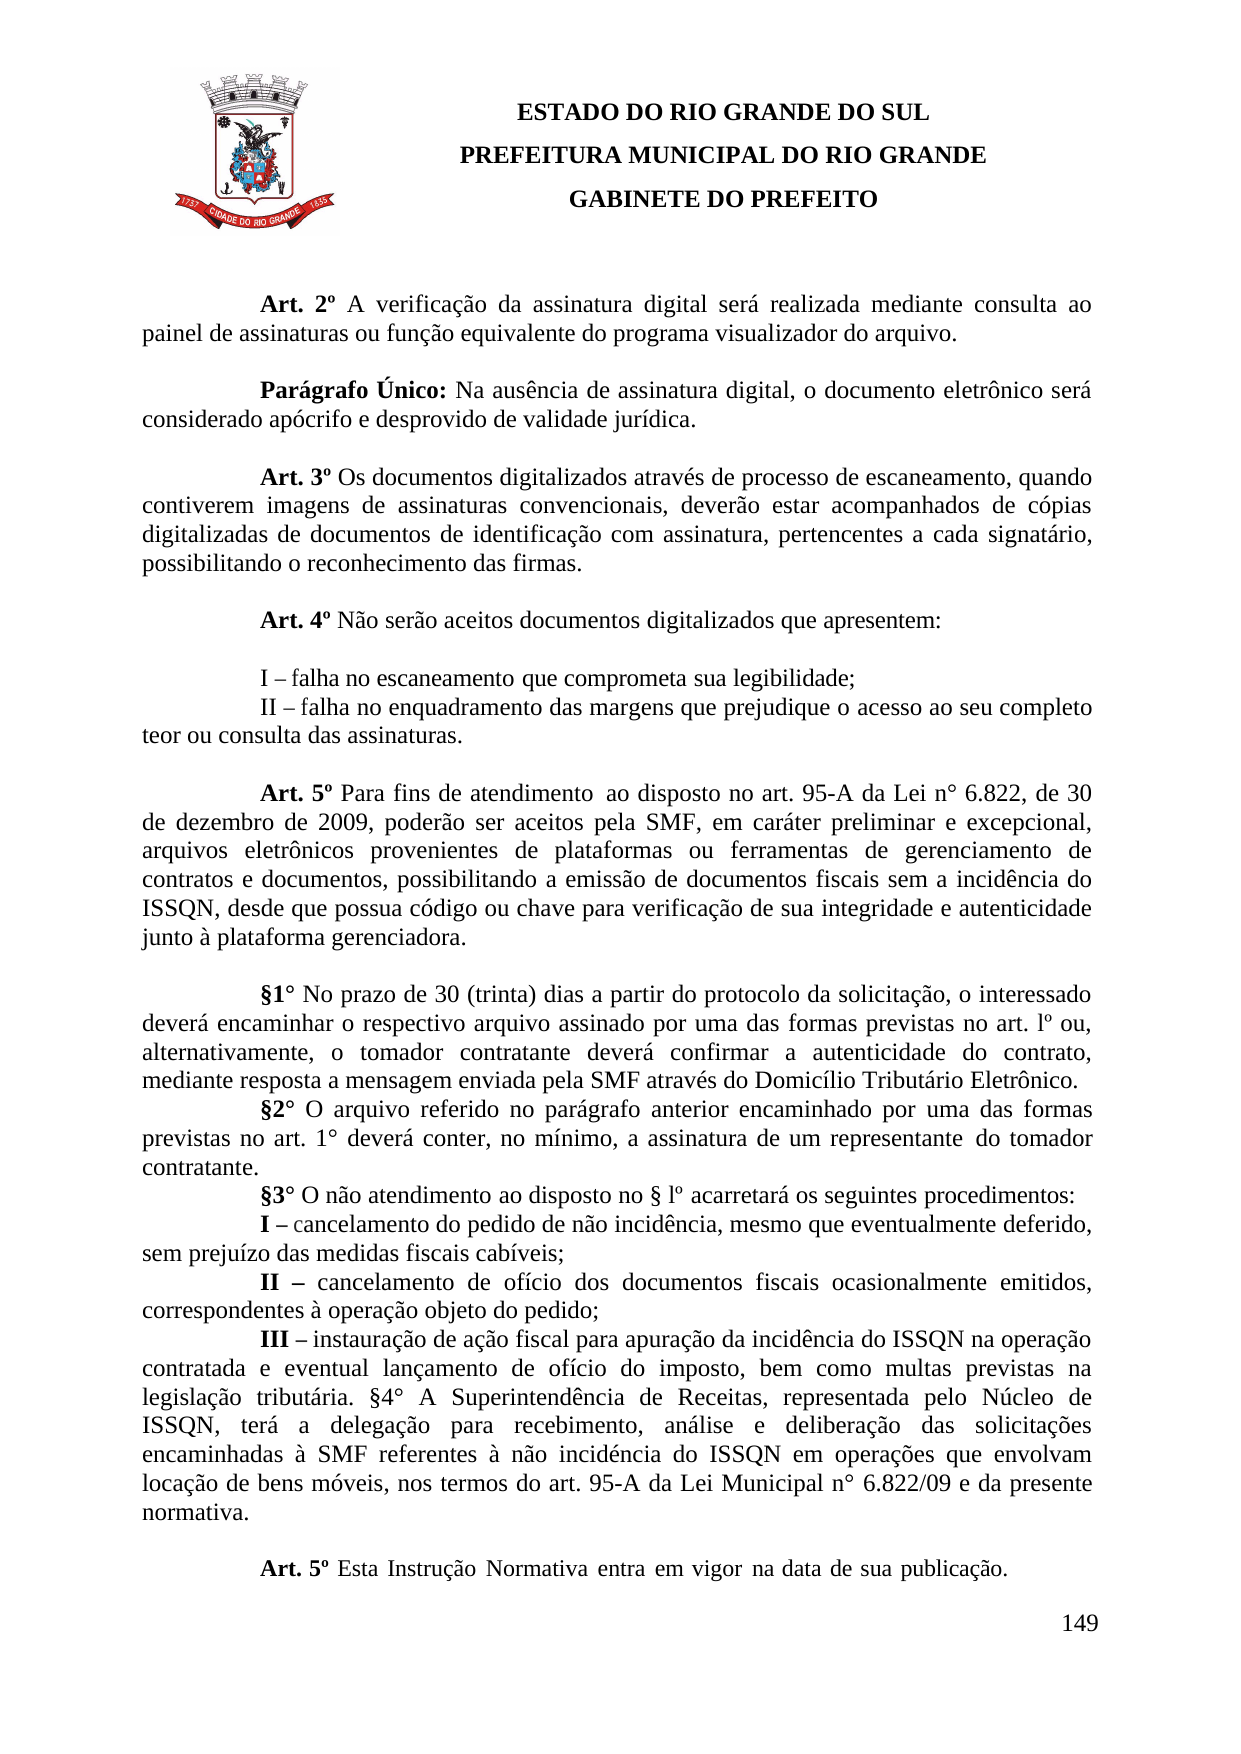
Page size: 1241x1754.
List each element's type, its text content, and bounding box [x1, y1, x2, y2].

text Art. 3º Os documentos digitalizados através de processo de escaneamento, quando contiverem imagens de assinaturas convencionais, deverão estar acompanhados de cópias digitalizadas de documentos de identificação com assinatura, pertencentes a cada signatário, possibilitando o reconhecimento das firmas. [142, 462, 1093, 577]
text Art. 4º Não serão aceitos documentos digitalizados que apresentem: [142, 606, 1093, 634]
text I – cancelamento do pedido de não incidência, mesmo que eventualmente deferido, sem prejuízo das medidas fiscais cabíveis; [142, 1209, 1093, 1267]
text §2° O arquivo referido no parágrafo anterior encaminhado por uma das formas previstas no art. 1° deverá conter, no mínimo, a assinatura de um representante do tomador contratante. [142, 1094, 1093, 1181]
picture [169, 67, 340, 236]
text Art. 5º Esta Instrução Normativa entra em vigor na data de sua publicação. [142, 1554, 1093, 1582]
text §3° O não atendimento ao disposto no § lº acarretará os seguintes procedimentos: [142, 1181, 1093, 1209]
text Art. 5º Para fins de atendimento ao disposto no art. 95-A da Lei n° 6.822, de 30 de dezembro de 2009, poderão ser aceitos pela SMF, em caráter preliminar e excepcional, arquivos eletrônicos provenientes de plataformas ou ferramentas de gerenciamento de contratos e documentos, possibilitando a emissão de documentos fiscais sem a incidência do ISSQN, desde que possua código ou chave para verificação de sua integridade e autenticidade junto à plataforma gerenciadora. [142, 778, 1093, 951]
text §1° No prazo de 30 (trinta) dias a partir do protocolo da solicitação, o interessado deverá encaminhar o respectivo arquivo assinado por uma das formas previstas no art. lº ou, alternativamente, o tomador contratante deverá confirmar a autenticidade do contrato, mediante resposta a mensagem enviada pela SMF através do Domicílio Tributário Eletrônico. [142, 979, 1093, 1094]
text I – falha no escaneamento que comprometa sua legibilidade; [142, 663, 1093, 692]
text Parágrafo Único: Na ausência de assinatura digital, o documento eletrônico será considerado apócrifo e desprovido de validade jurídica. [142, 376, 1093, 433]
text II – cancelamento de ofício dos documentos fiscais ocasionalmente emitidos, correspondentes à operação objeto do pedido; [142, 1267, 1093, 1324]
text Art. 2º A verificação da assinatura digital será realizada mediante consulta ao painel de assinaturas ou função equivalente do programa visualizador do arquivo. [142, 289, 1093, 347]
text II – falha no enquadramento das margens que prejudique o acesso ao seu completo teor ou consulta das assinaturas. [142, 692, 1093, 749]
text III – instauração de ação fiscal para apuração da incidência do ISSQN na operação contratada e eventual lançamento de ofício do imposto, bem como multas previstas na legislação tributária. §4° A Superintendência de Receitas, representada pelo Núcleo de ISSQN, terá a delegação para recebimento, análise e deliberação das solicitações encaminhadas à SMF referentes à não incidéncia do ISSQN em operações que envolvam locação de bens móveis, nos termos do art. 95-A da Lei Municipal n° 6.822/09 e da presente normativa. [142, 1324, 1093, 1526]
